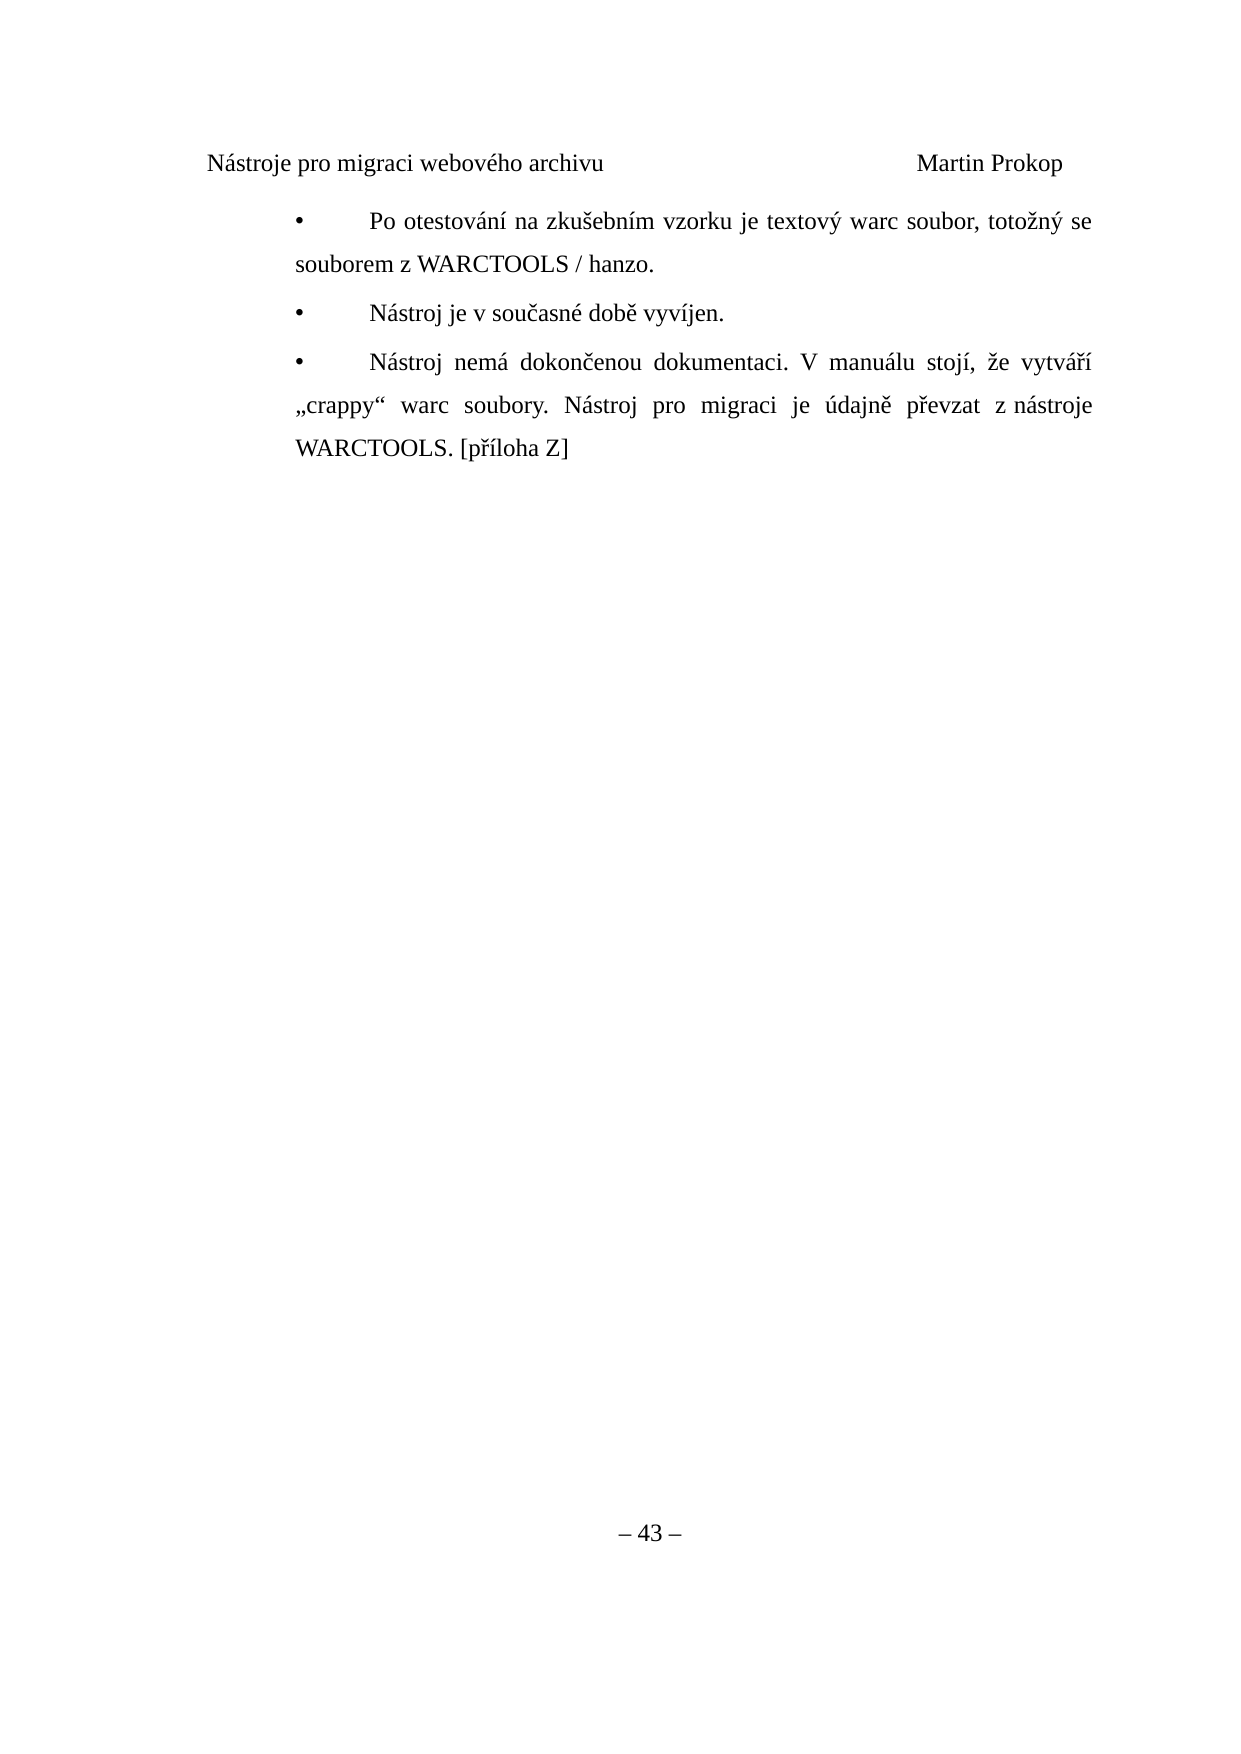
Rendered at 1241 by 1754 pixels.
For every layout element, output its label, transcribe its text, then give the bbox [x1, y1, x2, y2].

list Nástroj nemá dokončenou dokumentaci. V manuálu stojí, že vytváří „crappy“ warc soubory. Nástroj pro migraci je údajně převzat z nástroje WARCTOOLS. [příloha Z] [295, 347, 1093, 462]
list Nástroj je v současné době vyvíjen. [295, 298, 1093, 327]
list Po otestování na zkušebním vzorku je textový warc soubor, totožný se souborem z WARCTOOLS / hanzo. [295, 206, 1093, 278]
